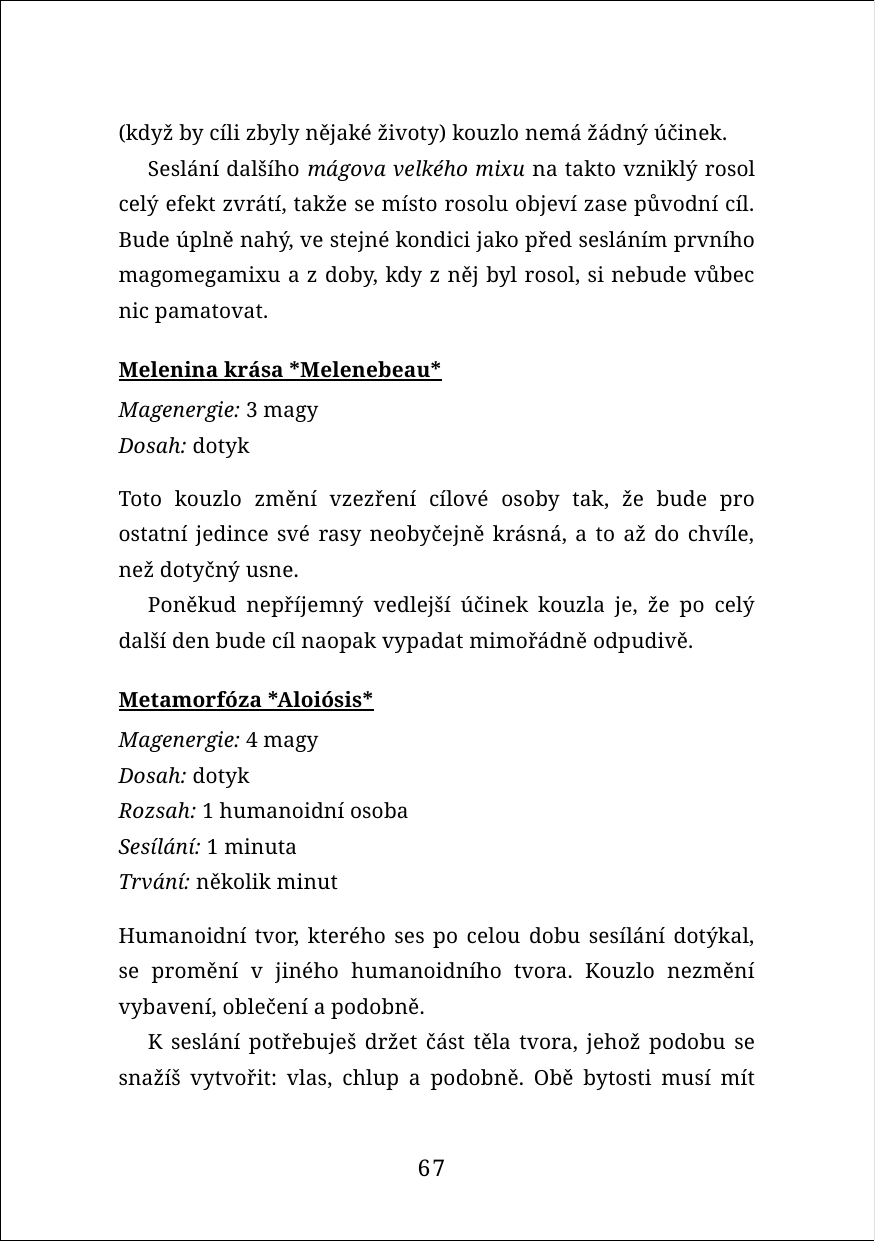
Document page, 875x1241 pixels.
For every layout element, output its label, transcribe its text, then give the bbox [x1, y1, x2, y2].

text (když by cíli zbyly nějaké životy) kouzlo nemá žádný účinek. Seslání dalšího mágova velkého mixu na takto vzniklý rosol celý efekt zvrátí, takže se místo rosolu objeví zase původní cíl. Bude úplně nahý, ve stejné kondici jako před sesláním prvního magomegamixu a z doby, kdy z něj byl rosol, si nebude vůbec nic pamatovat. [118, 118, 756, 324]
subtitle Metamorfóza *Aloiósis* [118, 685, 756, 714]
text Magenergie: 4 magy Dosah: dotyk Rozsah: 1 humanoidní osoba Sesílání: 1 minuta Trvání: několik minut [118, 725, 756, 896]
text Toto kouzlo změní vzezření cílové osoby tak, že bude pro ostatní jedince své rasy neobyčejně krásná, a to až do chvíle, než dotyčný usne. Poněkud nepříjemný vedlejší účinek kouzla je, že po celý další den bude cíl naopak vypadat mimořádně odpudivě. [118, 484, 756, 654]
text Magenergie: 3 magy Dosah: dotyk [118, 395, 756, 459]
text Humanoidní tvor, kterého ses po celou dobu sesílání dotýkal, se promění v jiného humanoidního tvora. Kouzlo nezmění vybavení, oblečení a podobně. K seslání potřebuješ držet část těla tvora, jehož podobu se snažíš vytvořit: vlas, chlup a podobně. Obě bytosti musí mít [118, 921, 756, 1091]
subtitle Melenina krása *Melenebeau* [118, 355, 756, 383]
